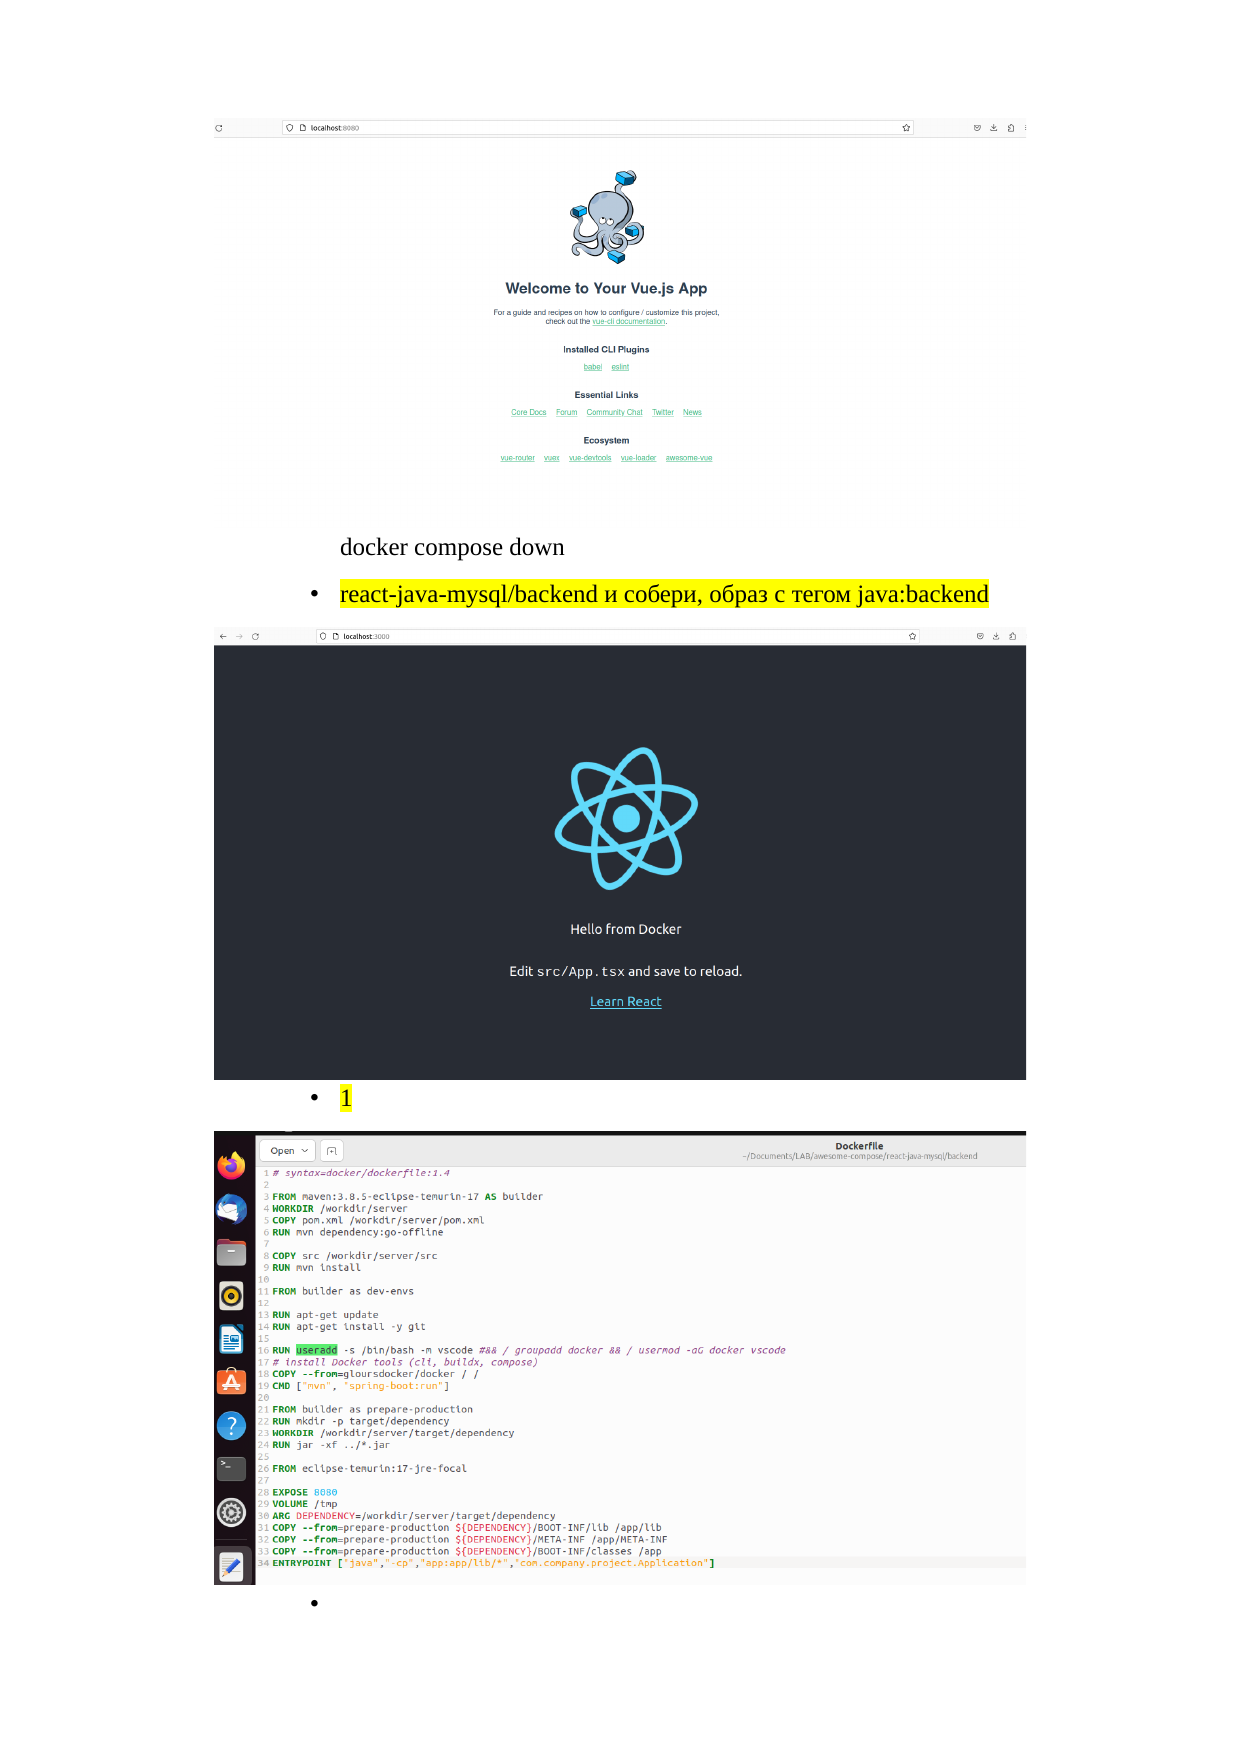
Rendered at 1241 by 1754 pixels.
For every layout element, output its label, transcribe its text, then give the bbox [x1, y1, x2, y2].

picture [214, 118, 1027, 528]
list docker compose down [310, 528, 1122, 561]
picture [214, 627, 1027, 1080]
list react-java-mysql/backend и собери, образ с тегом java:backend [310, 579, 1122, 608]
picture [214, 1131, 1027, 1585]
list 1 [310, 1080, 1122, 1112]
